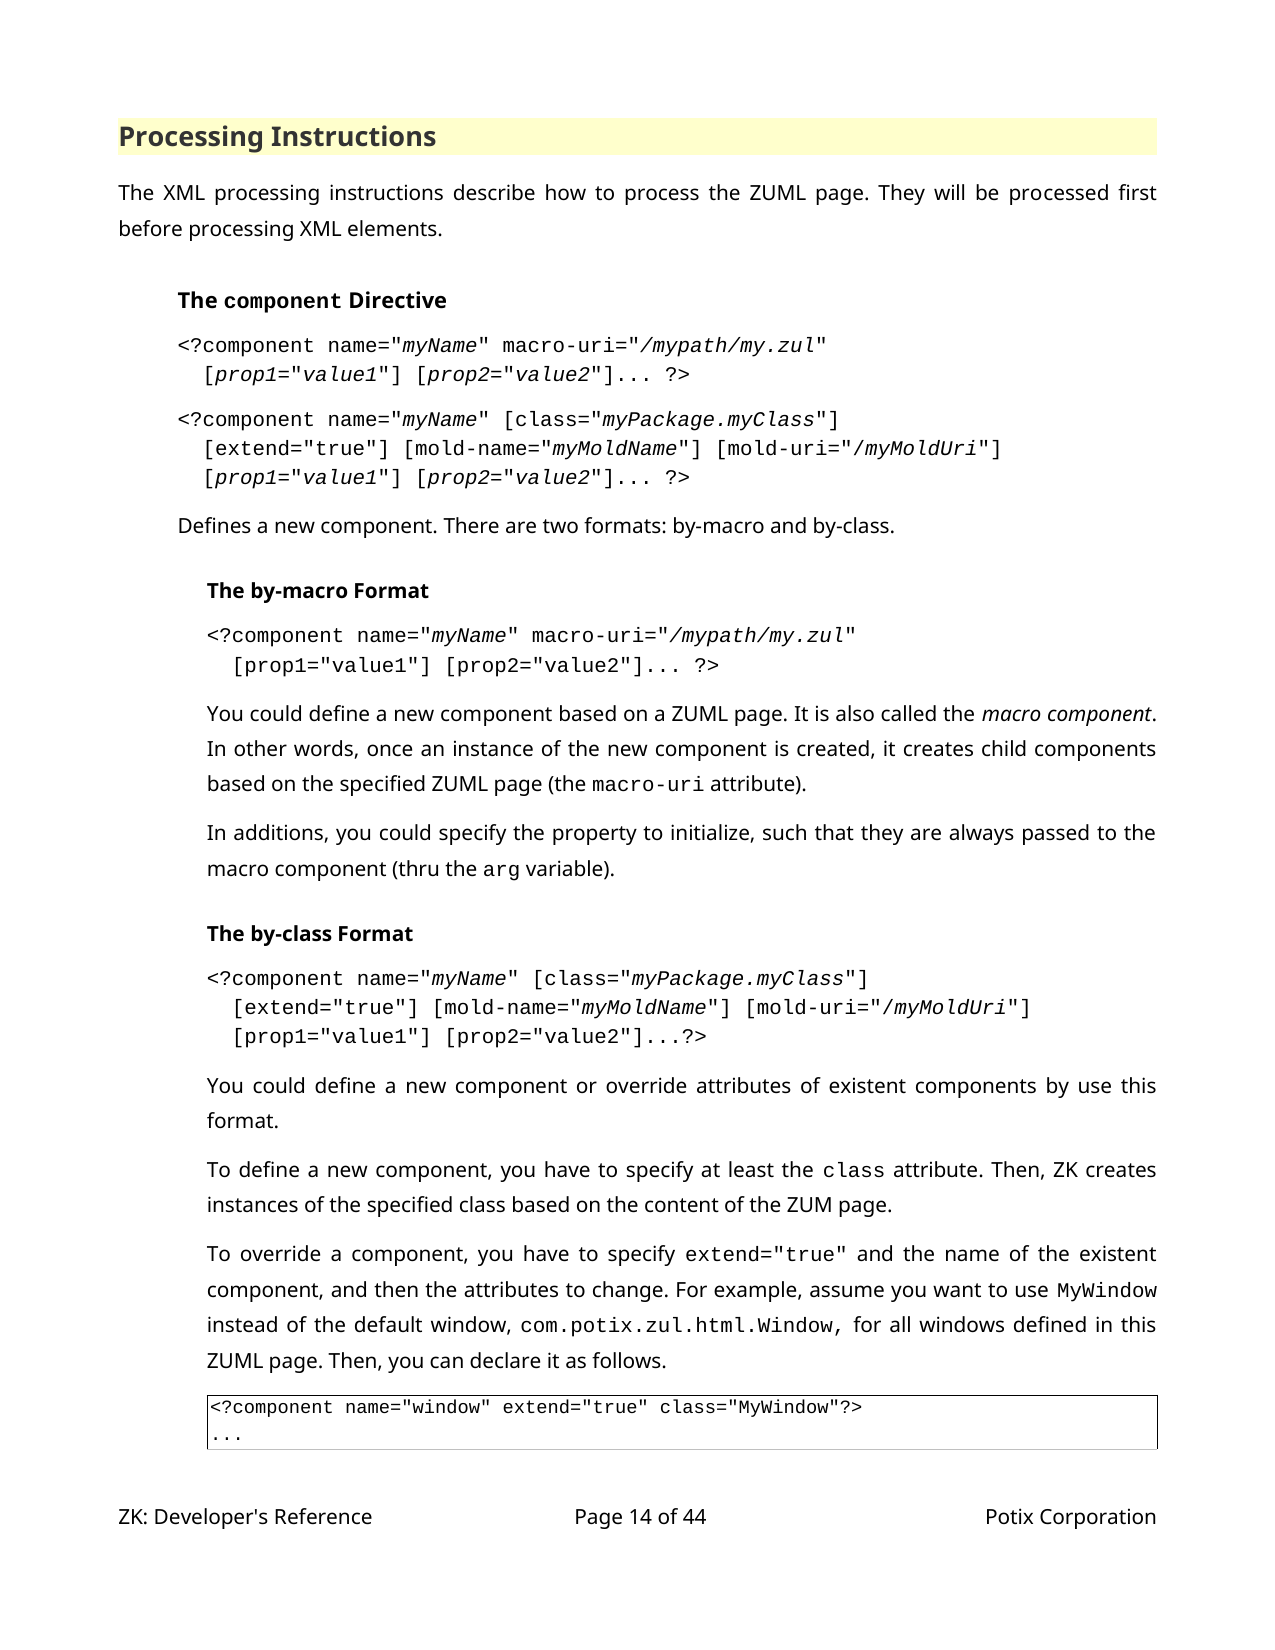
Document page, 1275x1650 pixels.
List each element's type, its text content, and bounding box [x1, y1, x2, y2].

text To override a component, you have to specify extend="true" and the name of the existent component, and then the attributes to change. For example, assume you want to use MyWindow instead of the default window, com.potix.zul.html.Window, for all windows defined in this ZUML page. Then, you can declare it as follows. [207, 1239, 1157, 1374]
text <?component name="myName" [class="myPackage.myClass"] [extend="true"] [mold-name="myMoldName"] [mold-uri="/myMoldUri"] [prop1="value1"] [prop2="value2"]... ?> [177, 409, 1157, 491]
text <?component name="myName" macro-uri="/mypath/my.zul" [prop1="value1"] [prop2="value2"]... ?> [207, 625, 1157, 678]
text The XML processing instructions describe how to process the ZUML page. They will be processed first before processing XML elements. [118, 178, 1157, 242]
text ... [208, 1422, 1157, 1449]
subtitle The by-macro Format [207, 577, 1157, 605]
text You could define a new component or override attributes of existent components by use this format. [207, 1071, 1157, 1134]
subtitle The component Directive [177, 284, 1157, 314]
subtitle The by-class Format [207, 919, 1157, 947]
text <?component name="window" extend="true" class="MyWindow"?> [208, 1396, 1157, 1419]
subtitle Processing Instructions [118, 118, 1157, 155]
text Defines a new component. There are two formats: by-macro and by-class. [177, 512, 1157, 540]
text <?component name="myName" macro-uri="/mypath/my.zul" [prop1="value1"] [prop2="value2"]... ?> [177, 335, 1157, 388]
text In additions, you could specify the property to initialize, such that they are always passed to the macro component (thru the arg variable). [207, 818, 1157, 882]
text You could define a new component based on a ZUML page. It is also called the macro component. In other words, once an instance of the new component is created, it creates child components based on the specified ZUML page (the macro-uri attribute). [207, 699, 1157, 798]
text To define a new component, you have to specify at least the class attribute. Then, ZK creates instances of the specified class based on the content of the ZUM page. [207, 1155, 1157, 1218]
text <?component name="myName" [class="myPackage.myClass"] [extend="true"] [mold-name="myMoldName"] [mold-uri="/myMoldUri"] [prop1="value1"] [prop2="value2"]...?> [207, 968, 1157, 1050]
